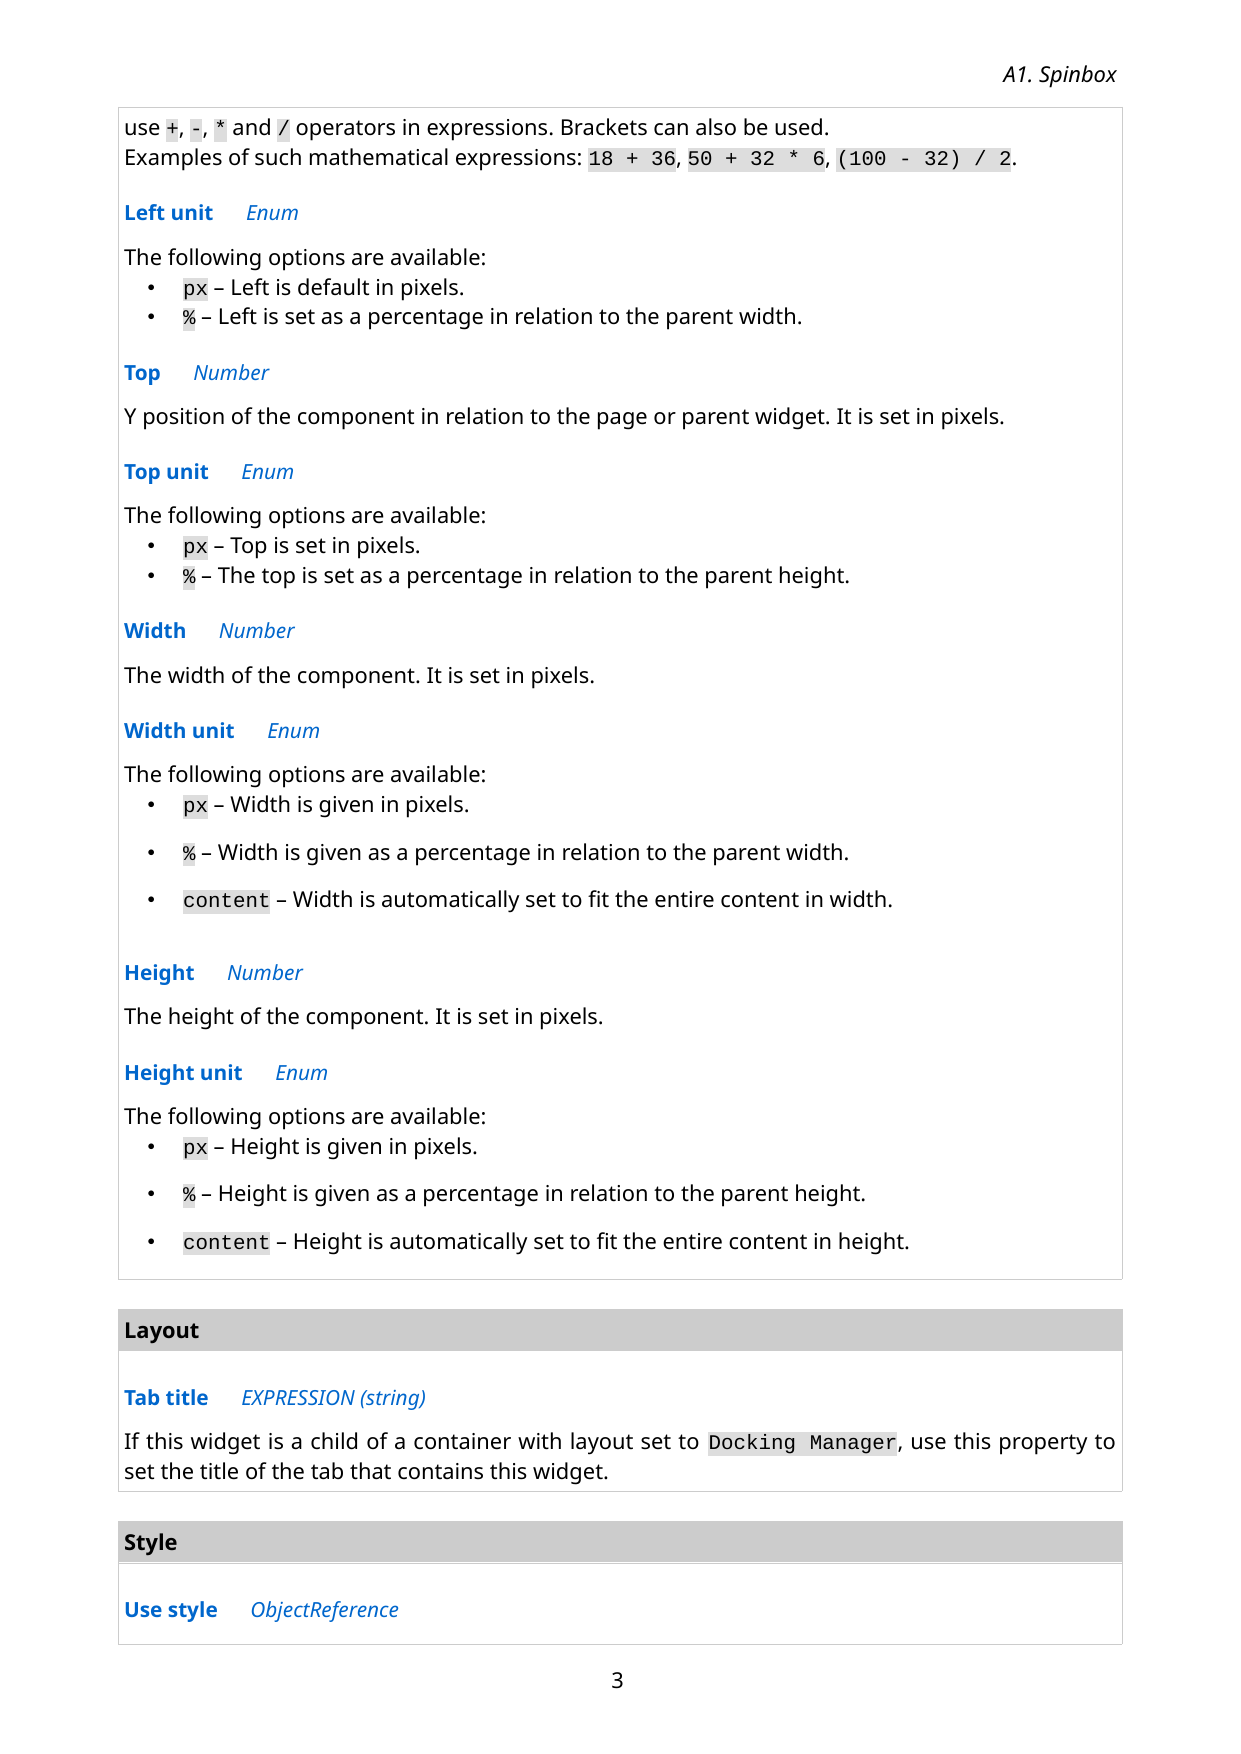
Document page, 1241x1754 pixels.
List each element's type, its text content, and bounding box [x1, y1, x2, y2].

table_cell use +, -, * and / operators in expressions. Brackets can also be used. Examples of such mathematical expressions: 18 + 36, 50 + 32 * 6, (100 - 32) / 2. Left unit Enum The following options are available: px – Left is default in pixels. % – Left is set as a percentage in relation to the parent width. Top Number Y position of the component in relation to the page or parent widget. It is set in pixels. Top unit Enum The following options are available: px – Top is set in pixels. % – The top is set as a percentage in relation to the parent height. Width Number The width of the component. It is set in pixels. Width unit Enum The following options are available: px – Width is given in pixels. % – Width is given as a percentage in relation to the parent width. content – Width is automatically set to fit the entire content in width. Height Number The height of the component. It is set in pixels. Height unit Enum The following options are available: px – Height is given in pixels. % – Height is given as a percentage in relation to the parent height. content – Height is automatically set to fit the entire content in height. [119, 108, 1122, 1279]
table_header Layout [119, 1310, 1122, 1350]
table_cell Tab title EXPRESSION (string) If this widget is a child of a container with layout set to Docking Manager, use this property to set the title of the tab that contains this widget. [119, 1351, 1122, 1491]
table_header Style [119, 1522, 1122, 1562]
table_cell Use style ObjectReference [119, 1564, 1122, 1644]
